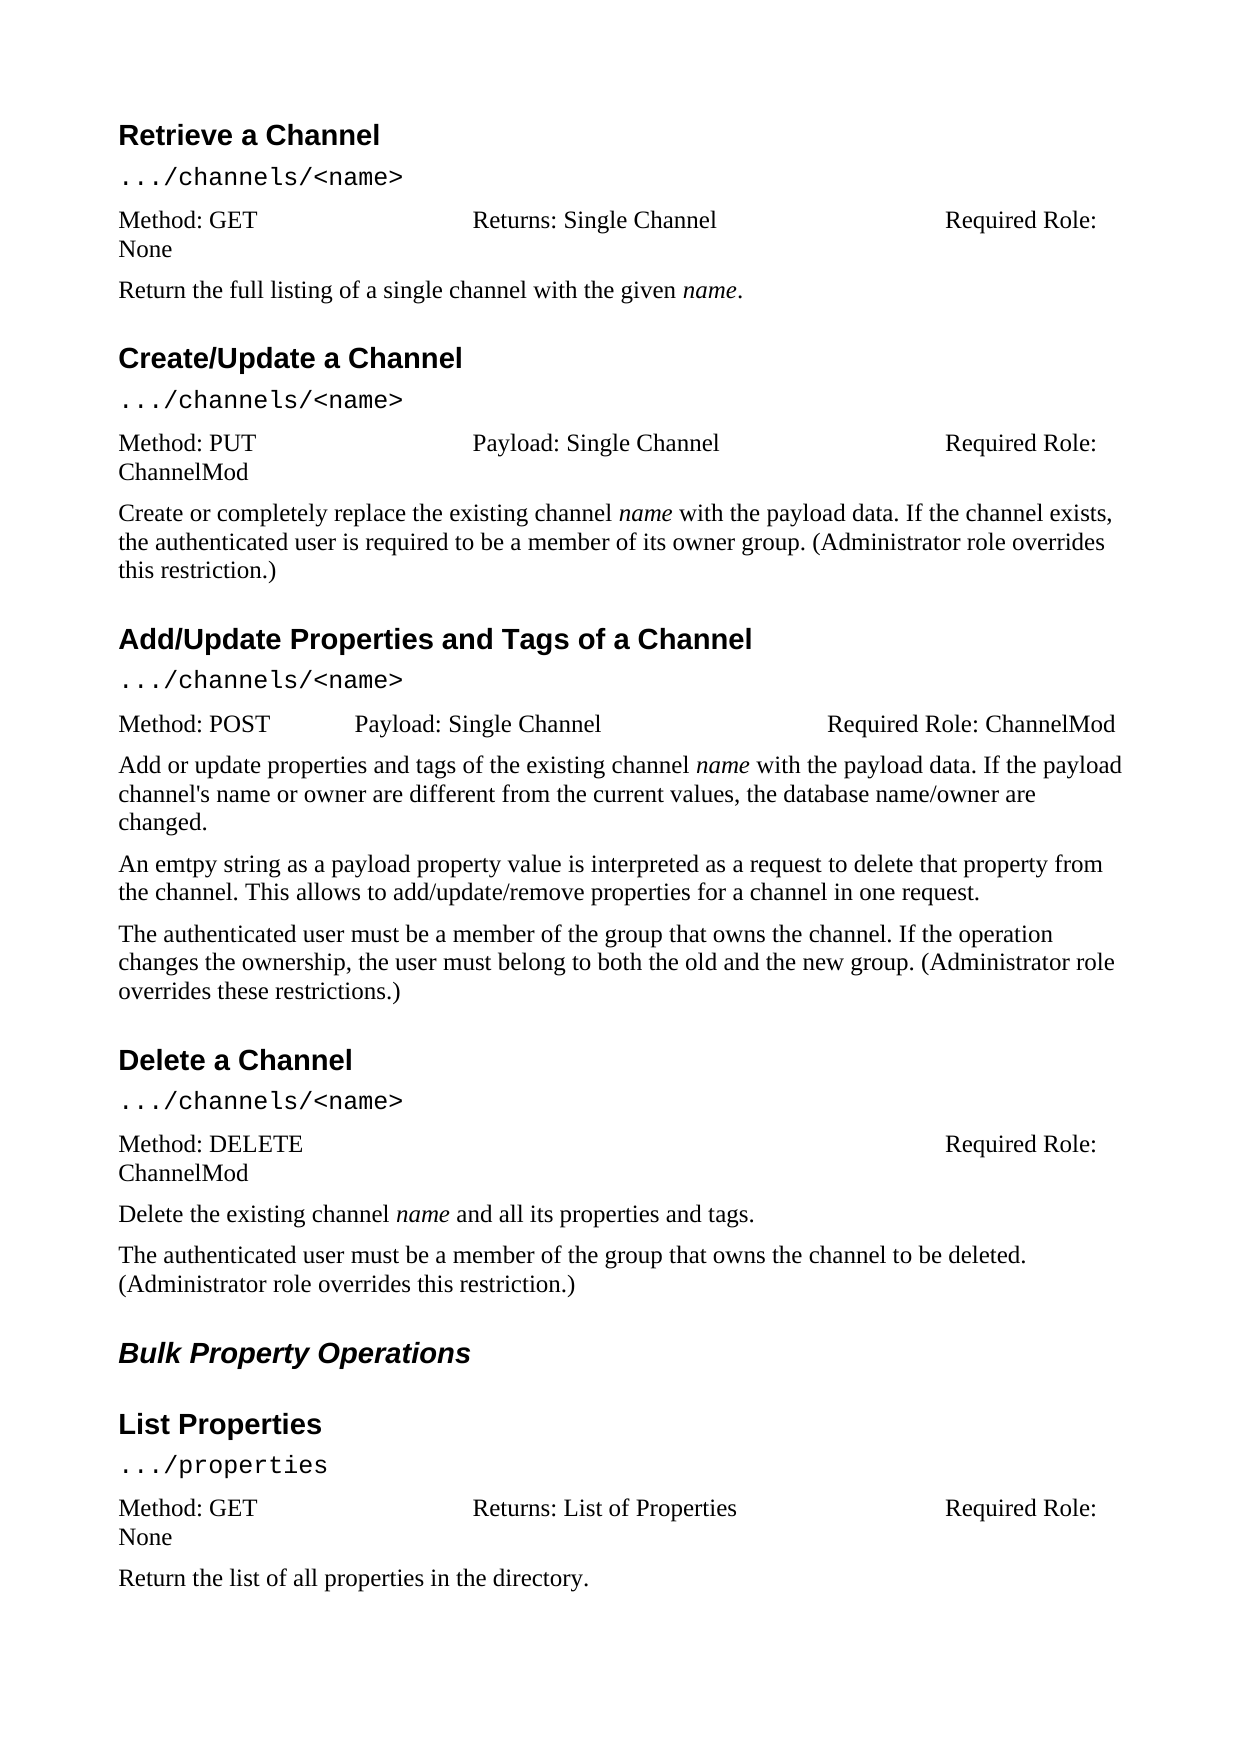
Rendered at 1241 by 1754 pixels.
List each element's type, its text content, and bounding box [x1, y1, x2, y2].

text Return the list of all properties in the directory. [118, 1563, 1122, 1592]
text The authenticated user must be a member of the group that owns the channel to be deleted. (Administrator role overrides this restriction.) [118, 1241, 1122, 1298]
text Method: GET Returns: List of Properties Required Role: None [118, 1493, 1122, 1551]
text .../channels/<name> [118, 668, 1122, 696]
text Bulk Property Operations [118, 1336, 1122, 1369]
text The authenticated user must be a member of the group that owns the channel. If the operation changes the ownership, the user must belong to both the old and the new group. (Administrator role overrides these restrictions.) [118, 919, 1122, 1005]
text Delete the existing channel name and all its properties and tags. [118, 1199, 1122, 1228]
text Delete a Channel [118, 1042, 1122, 1076]
text Method: POST Payload: Single Channel Required Role: ChannelMod [118, 709, 1122, 737]
text Method: PUT Payload: Single Channel Required Role: ChannelMod [118, 428, 1122, 486]
text .../channels/<name> [118, 164, 1122, 192]
text Add/Update Properties and Tags of a Channel [118, 622, 1122, 655]
text Create/Update a Channel [118, 341, 1122, 375]
text An emtpy string as a payload property value is interpreted as a request to delete that property from the channel. This allows to add/update/remove properties for a channel in one request. [118, 849, 1122, 906]
text .../properties [118, 1453, 1122, 1481]
text List Properties [118, 1407, 1122, 1440]
text Create or completely replace the existing channel name with the payload data. If the channel exists, the authenticated user is required to be a member of its owner group. (Administrator role overrides this restriction.) [118, 498, 1122, 584]
text .../channels/<name> [118, 387, 1122, 416]
text Return the full listing of a single channel with the given name. [118, 275, 1122, 304]
text Retrieve a Channel [118, 118, 1122, 152]
text Method: GET Returns: Single Channel Required Role: None [118, 205, 1122, 262]
text .../channels/<name> [118, 1088, 1122, 1117]
text Add or update properties and tags of the existing channel name with the payload data. If the payload channel's name or owner are different from the current values, the database name/owner are changed. [118, 750, 1122, 836]
text Method: DELETE Required Role: ChannelMod [118, 1129, 1122, 1187]
